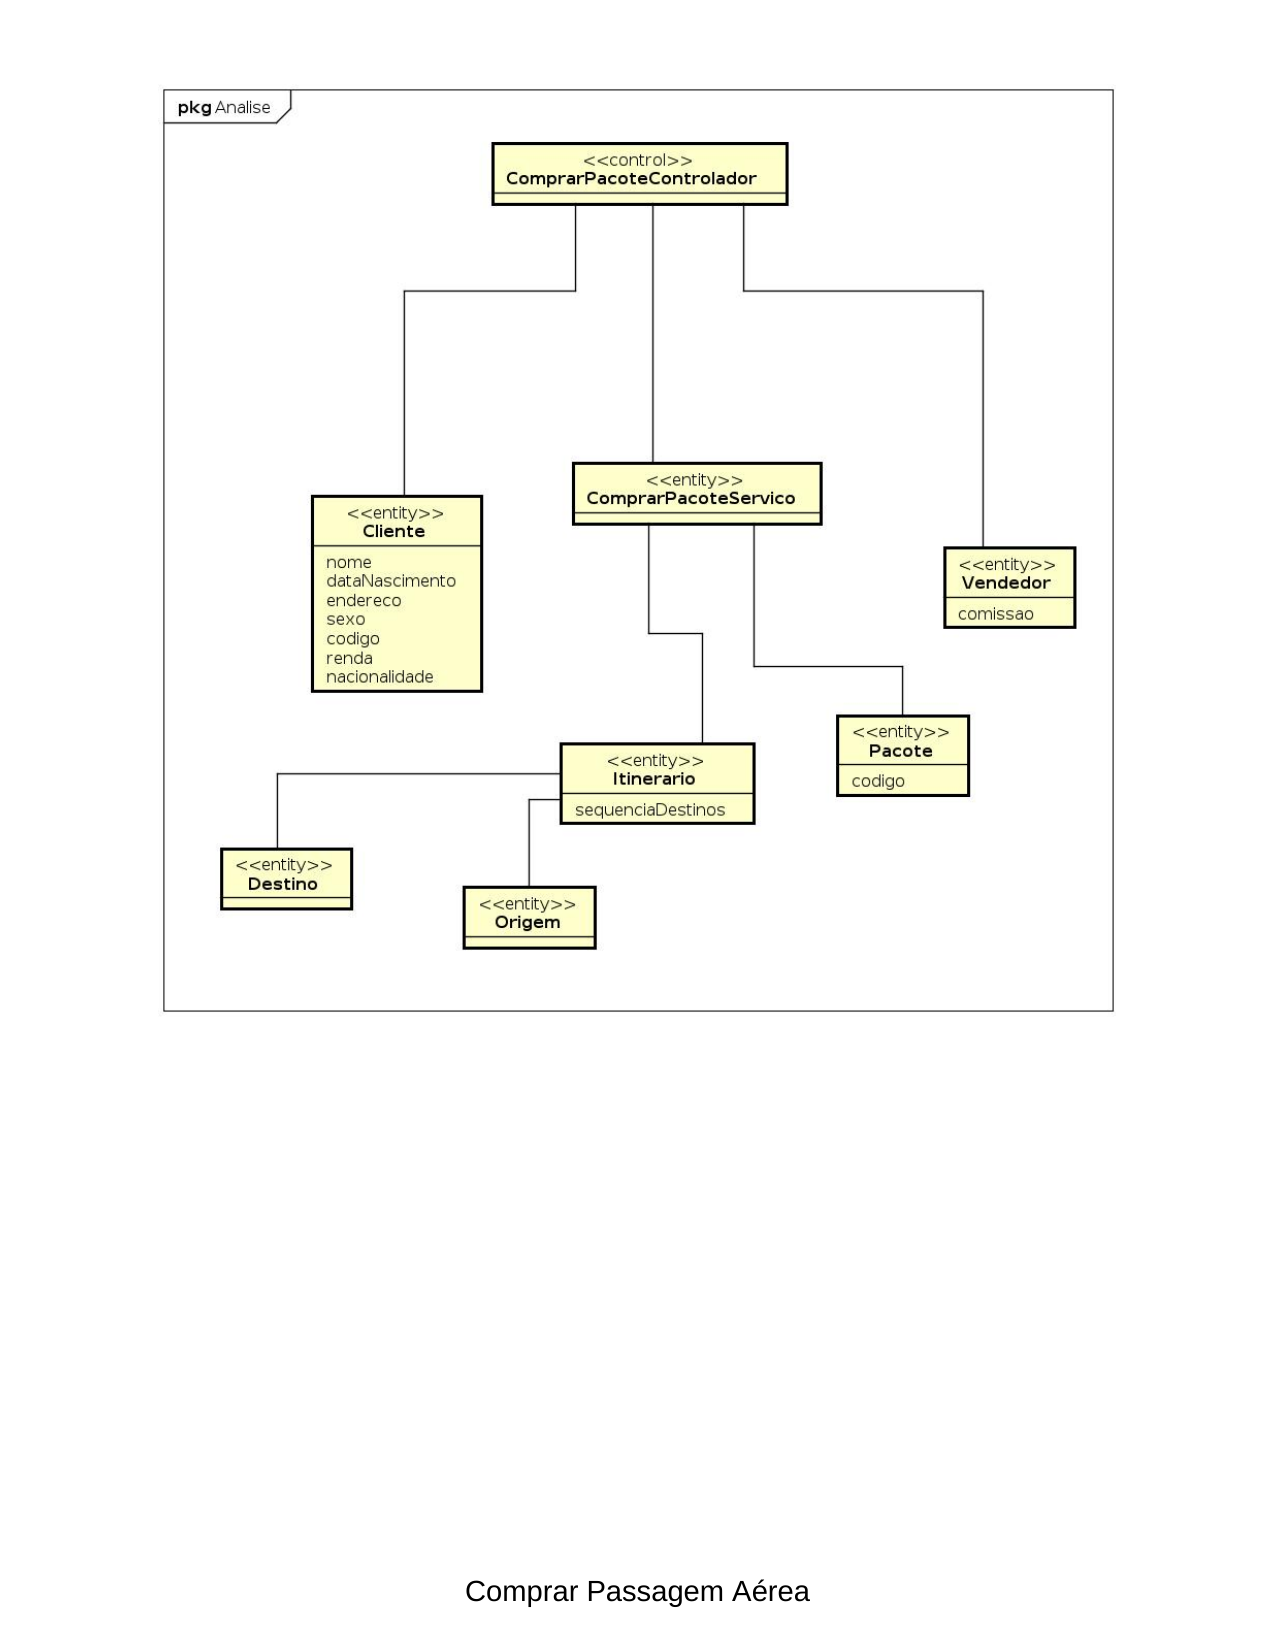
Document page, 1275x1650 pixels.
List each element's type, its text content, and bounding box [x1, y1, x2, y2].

text Comprar Passagem Aérea [150, 1574, 1125, 1608]
picture [150, 76, 1125, 1025]
